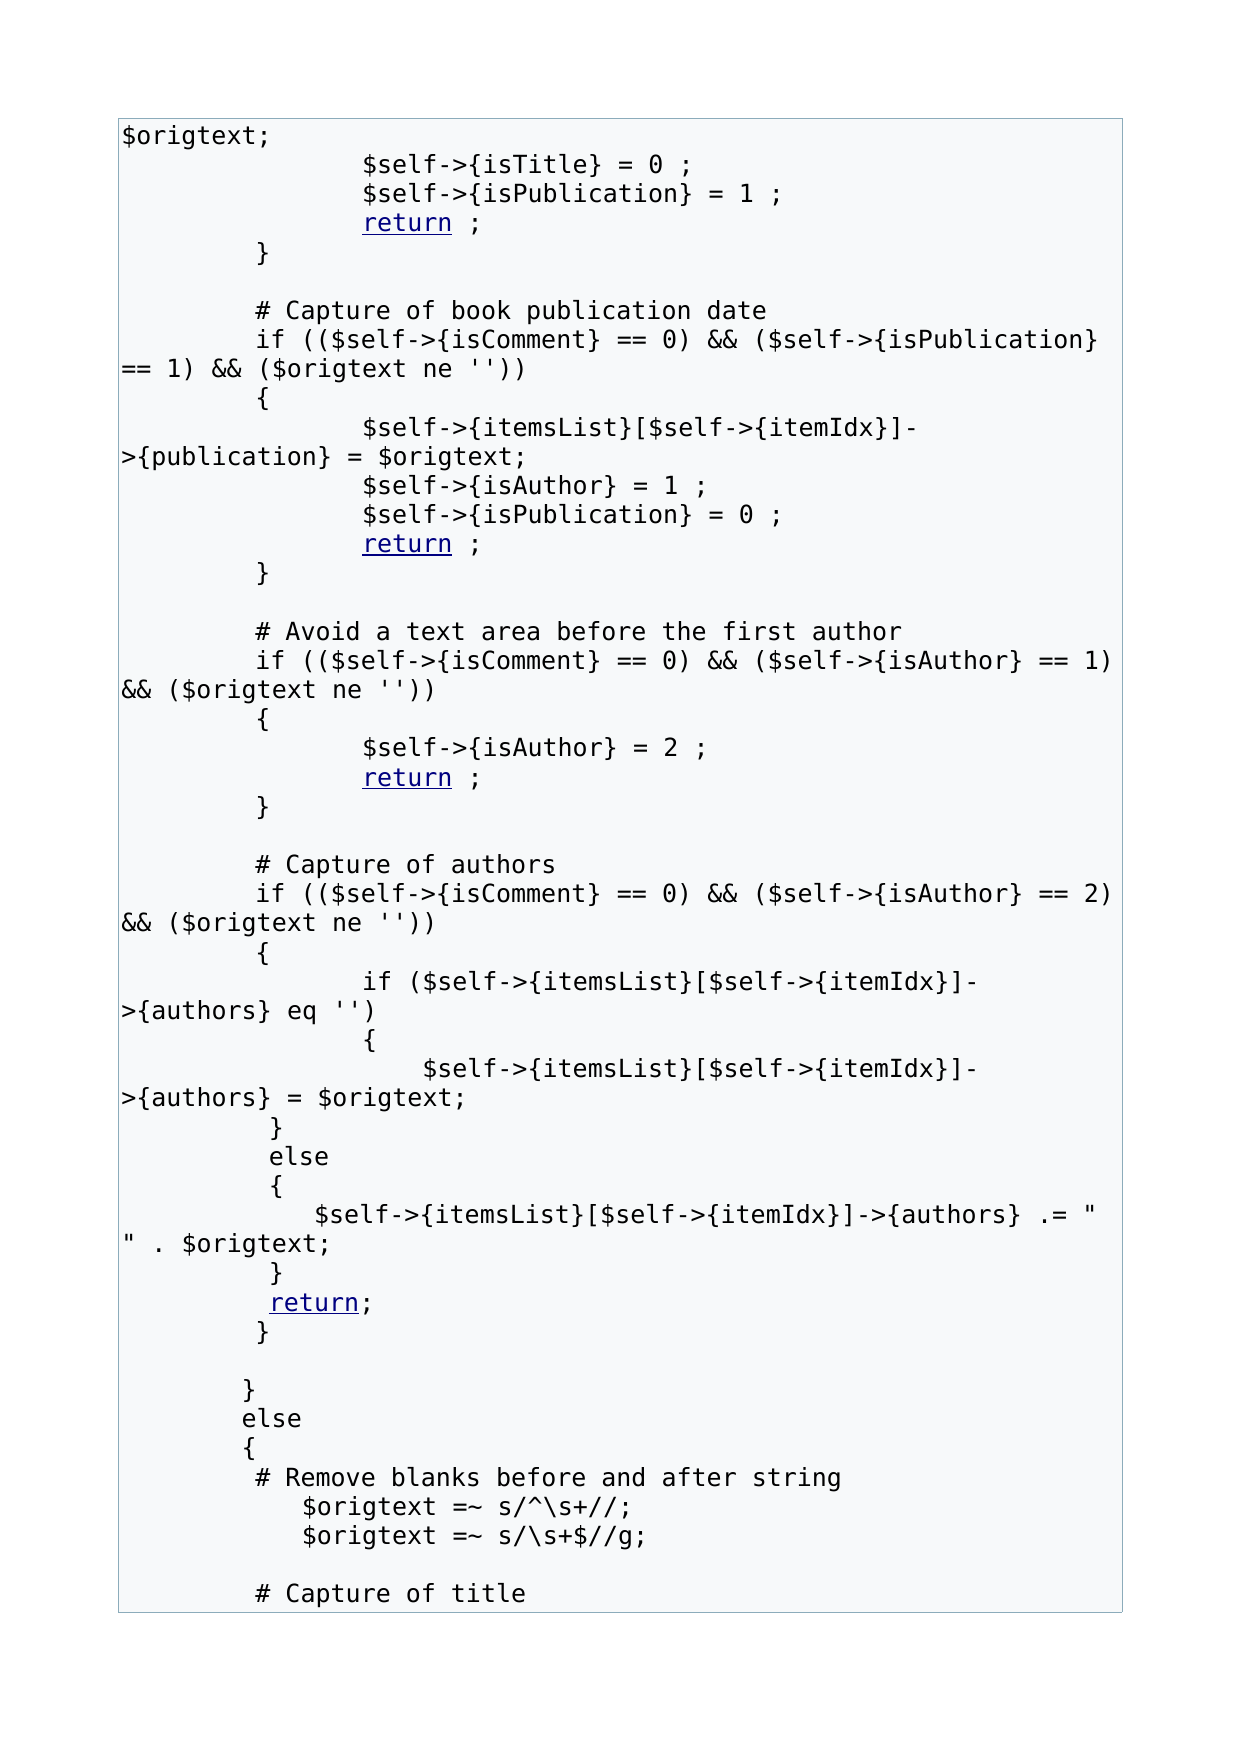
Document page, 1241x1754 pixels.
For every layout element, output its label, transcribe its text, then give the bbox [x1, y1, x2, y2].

table_header $origtext; $self->{isTitle} = 0 ; $self->{isPublication} = 1 ; return ; } # Capture of book publication date if (($self->{isComment} == 0) && ($self->{isPublication} == 1) && ($origtext ne '')) { $self->{itemsList}[$self->{itemIdx}]->{publication} = $origtext; $self->{isAuthor} = 1 ; $self->{isPublication} = 0 ; return ; } # Avoid a text area before the first author if (($self->{isComment} == 0) && ($self->{isAuthor} == 1) && ($origtext ne '')) { $self->{isAuthor} = 2 ; return ; } # Capture of authors if (($self->{isComment} == 0) && ($self->{isAuthor} == 2) && ($origtext ne '')) { if ($self->{itemsList}[$self->{itemIdx}]->{authors} eq '') { $self->{itemsList}[$self->{itemIdx}]->{authors} = $origtext; } else { $self->{itemsList}[$self->{itemIdx}]->{authors} .= " " . $origtext; } return; } } else { # Remove blanks before and after string $origtext =~ s/^\s+//; $origtext =~ s/\s+$//g; # Capture of title [119, 119, 1122, 1612]
